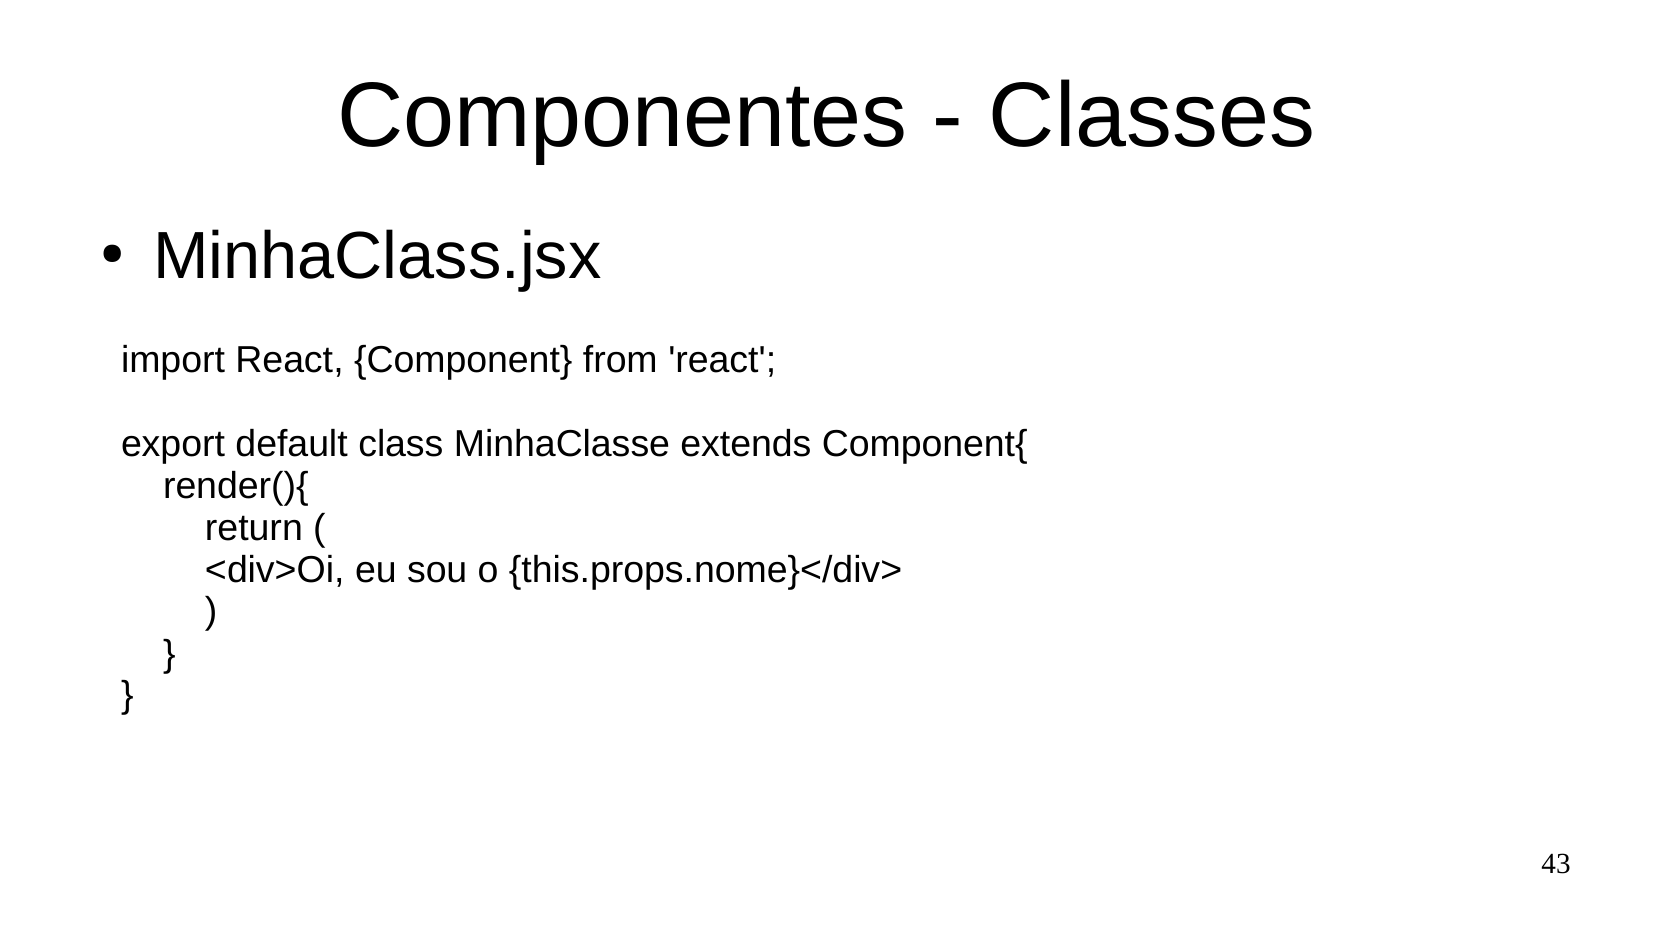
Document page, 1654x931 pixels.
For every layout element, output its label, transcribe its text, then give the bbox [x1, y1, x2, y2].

list MinhaClass.jsx [82, 217, 1571, 758]
title Componentes - Classes [82, 37, 1571, 193]
text_box import React, {Component} from 'react'; export default class MinhaClasse extends Component{ render(){ return ( <div>Oi, eu sou o {this.props.nome}</div> ) } } [106, 330, 1312, 724]
